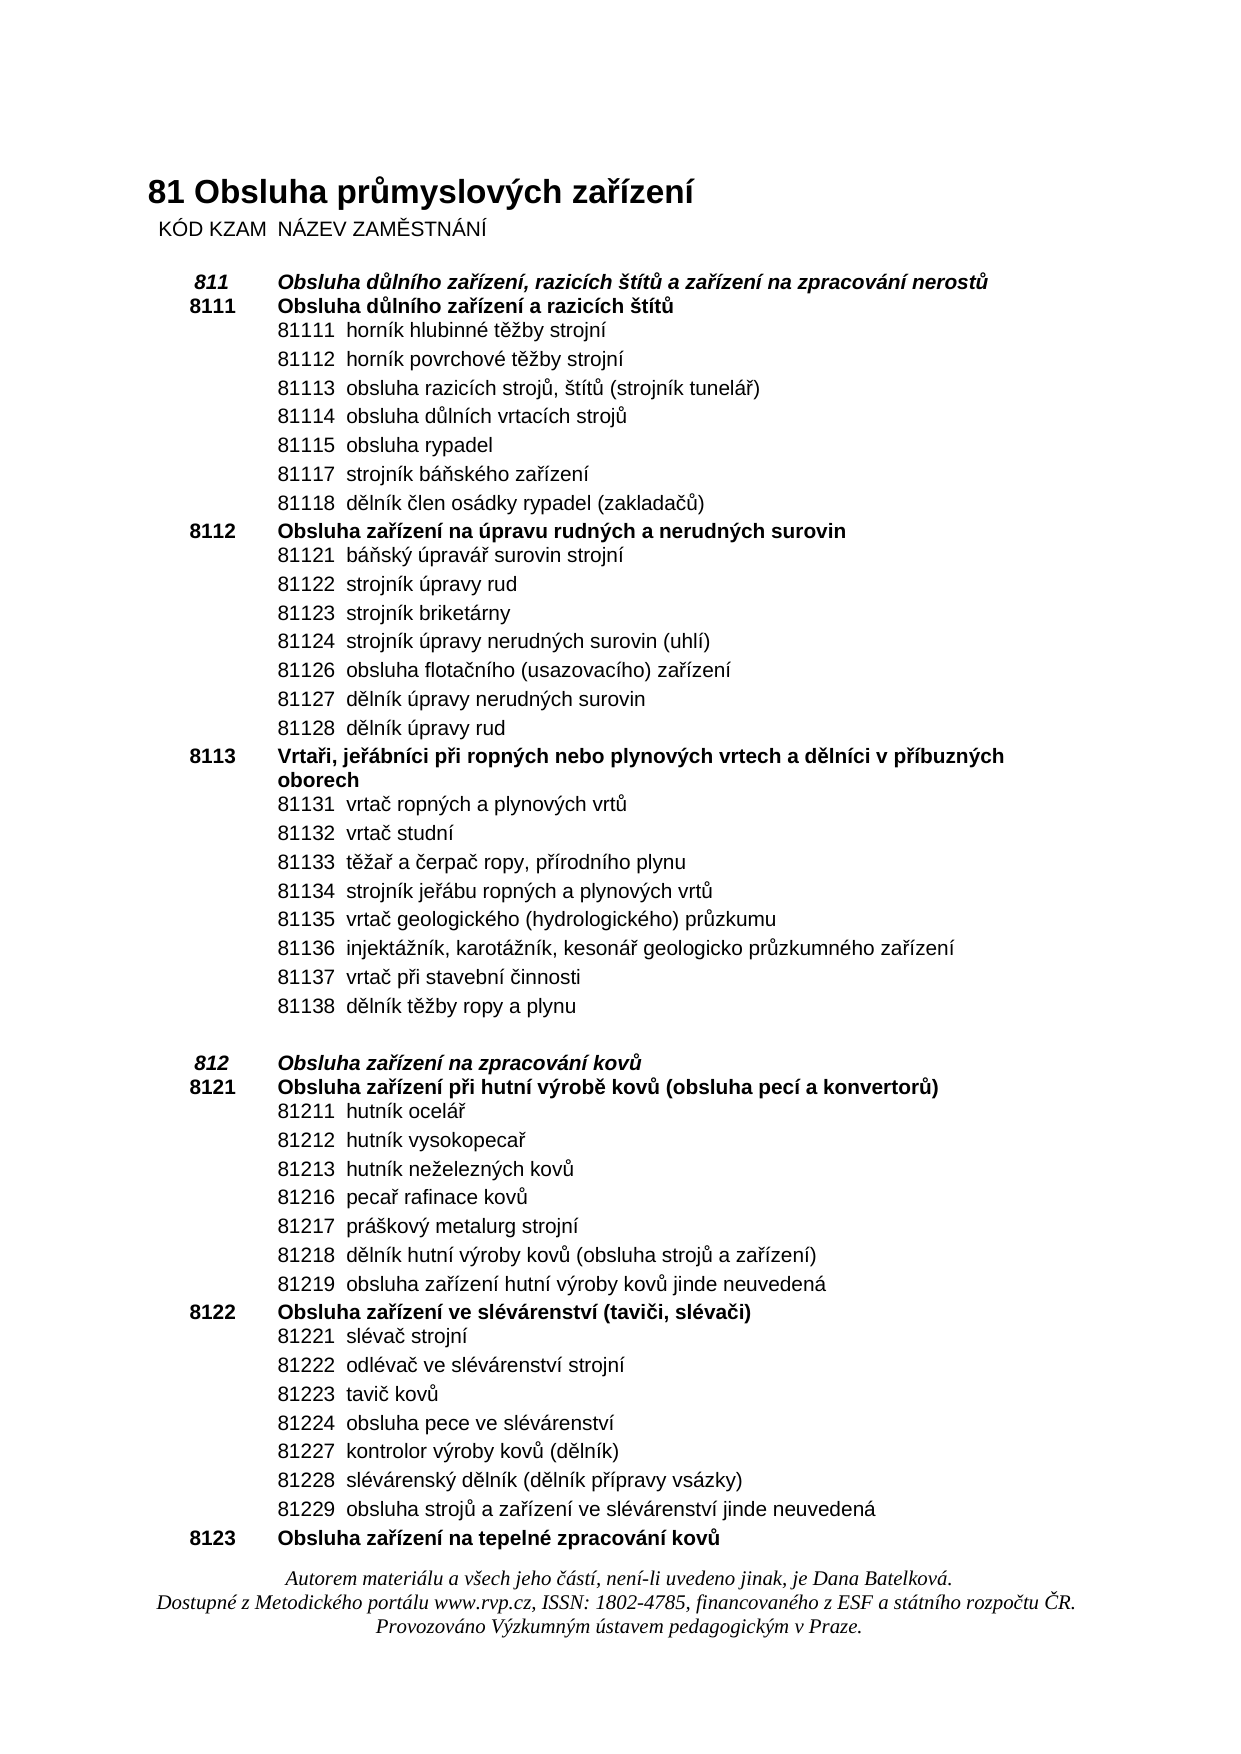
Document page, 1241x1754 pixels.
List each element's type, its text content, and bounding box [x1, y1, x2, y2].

table_cell báňský úpravář surovin strojní [346, 543, 1093, 572]
table_cell 81136 [277, 936, 346, 965]
table_header NÁZEV ZAMĚSTNÁNÍ [277, 217, 1093, 241]
table_cell 81217 [277, 1214, 346, 1243]
table_cell 81127 [277, 687, 346, 716]
table_cell [148, 601, 277, 629]
table_cell [148, 1099, 277, 1128]
table_cell slévárenský dělník (dělník přípravy vsázky) [346, 1468, 1093, 1497]
table_cell [148, 965, 277, 993]
table_cell 81222 [277, 1353, 346, 1382]
table_cell 81137 [277, 965, 346, 993]
table_cell hutník vysokopecař [346, 1128, 1093, 1156]
table_cell Vrtaři, jeřábníci při ropných nebo plynových vrtech a dělníci v příbuzných oborech [277, 744, 1093, 792]
table_cell [148, 347, 277, 375]
table_cell dělník úpravy rud [346, 716, 1093, 744]
table_cell 81123 [277, 601, 346, 629]
table_cell 81219 [277, 1271, 346, 1300]
table_cell obsluha strojů a zařízení ve slévárenství jinde neuvedená [346, 1497, 1093, 1525]
table_cell [148, 994, 277, 1022]
table_cell 8121 [148, 1075, 277, 1099]
table_cell Obsluha důlního zařízení a razicích štítů [277, 294, 1093, 318]
table_cell obsluha rypadel [346, 433, 1093, 462]
table_cell 81138 [277, 994, 346, 1022]
table_cell kontrolor výroby kovů (dělník) [346, 1439, 1093, 1468]
table_cell [148, 1410, 277, 1439]
table_cell [148, 1468, 277, 1497]
table_cell obsluha razicích strojů, štítů (strojník tunelář) [346, 375, 1093, 404]
table_cell práškový metalurg strojní [346, 1214, 1093, 1243]
table_cell Obsluha zařízení ve slévárenství (taviči, slévači) [277, 1300, 1093, 1324]
table_cell 81128 [277, 716, 346, 744]
table_cell [148, 1382, 277, 1410]
table_cell dělník člen osádky rypadel (zakladačů) [346, 490, 1093, 519]
table_cell 81131 [277, 792, 346, 821]
table_cell vrtač studní [346, 821, 1093, 850]
table_cell [148, 543, 277, 572]
table_cell [148, 1185, 277, 1214]
table_cell odlévač ve slévárenství strojní [346, 1353, 1093, 1382]
table_cell 8113 [148, 744, 277, 792]
table_cell Obsluha zařízení na tepelné zpracování kovů [277, 1525, 1093, 1549]
table_cell 81213 [277, 1156, 346, 1185]
table_cell [148, 821, 277, 850]
table_cell strojník úpravy rud [346, 572, 1093, 601]
table_cell 81121 [277, 543, 346, 572]
table_cell 81211 [277, 1099, 346, 1128]
table_cell dělník těžby ropy a plynu [346, 994, 1093, 1022]
table_cell 81212 [277, 1128, 346, 1156]
table_cell dělník hutní výroby kovů (obsluha strojů a zařízení) [346, 1243, 1093, 1271]
table_cell [148, 687, 277, 716]
table_cell obsluha pece ve slévárenství [346, 1410, 1093, 1439]
table_cell [148, 879, 277, 907]
table_cell 811 [148, 270, 277, 294]
table_cell 81221 [277, 1324, 346, 1353]
table_cell [148, 1022, 1093, 1051]
table_cell 81223 [277, 1382, 346, 1410]
table_cell 81118 [277, 490, 346, 519]
table_cell Obsluha zařízení na úpravu rudných a nerudných surovin [277, 519, 1093, 543]
table_cell [148, 318, 277, 347]
table_cell vrtač geologického (hydrologického) průzkumu [346, 907, 1093, 936]
table_cell [148, 433, 277, 462]
table_cell vrtač ropných a plynových vrtů [346, 792, 1093, 821]
table_cell [148, 850, 277, 878]
table_cell [148, 241, 1093, 270]
table_cell 8112 [148, 519, 277, 543]
table_cell [148, 490, 277, 519]
table_cell pecař rafinace kovů [346, 1185, 1093, 1214]
table_cell [148, 1156, 277, 1185]
table_cell 81115 [277, 433, 346, 462]
table_cell [148, 404, 277, 433]
table_cell [148, 1128, 277, 1156]
table_cell těžař a čerpač ropy, přírodního plynu [346, 850, 1093, 878]
table_cell [148, 907, 277, 936]
table_cell 81134 [277, 879, 346, 907]
table_cell vrtač při stavební činnosti [346, 965, 1093, 993]
table_cell 81135 [277, 907, 346, 936]
table_cell dělník úpravy nerudných surovin [346, 687, 1093, 716]
table_cell obsluha zařízení hutní výroby kovů jinde neuvedená [346, 1271, 1093, 1300]
table_cell 81112 [277, 347, 346, 375]
table_cell strojník jeřábu ropných a plynových vrtů [346, 879, 1093, 907]
table_cell strojník úpravy nerudných surovin (uhlí) [346, 629, 1093, 658]
table_header KÓD KZAM [148, 217, 277, 241]
table_cell 81111 [277, 318, 346, 347]
table_cell 81126 [277, 658, 346, 687]
table_cell Obsluha zařízení při hutní výrobě kovů (obsluha pecí a konvertorů) [277, 1075, 1093, 1099]
table_cell 81124 [277, 629, 346, 658]
table_cell strojník briketárny [346, 601, 1093, 629]
table_cell 8122 [148, 1300, 277, 1324]
table_cell [148, 572, 277, 601]
table_cell [148, 716, 277, 744]
table_cell [148, 1353, 277, 1382]
table_cell [148, 936, 277, 965]
table_cell [148, 1214, 277, 1243]
table_cell hutník neželezných kovů [346, 1156, 1093, 1185]
table_cell 81113 [277, 375, 346, 404]
table_cell [148, 792, 277, 821]
table_cell Obsluha zařízení na zpracování kovů [277, 1051, 1093, 1075]
table_cell 81224 [277, 1410, 346, 1439]
table_cell 81117 [277, 462, 346, 490]
table_cell Obsluha důlního zařízení, razicích štítů a zařízení na zpracování nerostů [277, 270, 1093, 294]
table_cell hutník ocelář [346, 1099, 1093, 1128]
table_cell horník hlubinné těžby strojní [346, 318, 1093, 347]
table_cell [148, 629, 277, 658]
table_cell [148, 462, 277, 490]
table_cell obsluha flotačního (usazovacího) zařízení [346, 658, 1093, 687]
table_cell 81122 [277, 572, 346, 601]
table_cell 81216 [277, 1185, 346, 1214]
table_cell 81133 [277, 850, 346, 878]
table_cell 8123 [148, 1525, 277, 1549]
table_cell [148, 1324, 277, 1353]
table_cell 81218 [277, 1243, 346, 1271]
table_cell obsluha důlních vrtacích strojů [346, 404, 1093, 433]
subtitle 81 Obsluha průmyslových zařízení [148, 173, 1093, 211]
table_cell slévač strojní [346, 1324, 1093, 1353]
table_cell [148, 1439, 277, 1468]
table_cell 8111 [148, 294, 277, 318]
table_cell 81114 [277, 404, 346, 433]
table_cell injektážník, karotážník, kesonář geologicko průzkumného zařízení [346, 936, 1093, 965]
table_cell 81227 [277, 1439, 346, 1468]
table_cell tavič kovů [346, 1382, 1093, 1410]
table_cell [148, 1243, 277, 1271]
table_cell 81229 [277, 1497, 346, 1525]
table_cell 812 [148, 1051, 277, 1075]
table_cell horník povrchové těžby strojní [346, 347, 1093, 375]
table_cell 81132 [277, 821, 346, 850]
table_cell strojník báňského zařízení [346, 462, 1093, 490]
table_cell [148, 658, 277, 687]
table_cell [148, 1497, 277, 1525]
table_cell 81228 [277, 1468, 346, 1497]
table_cell [148, 1271, 277, 1300]
table_cell [148, 375, 277, 404]
